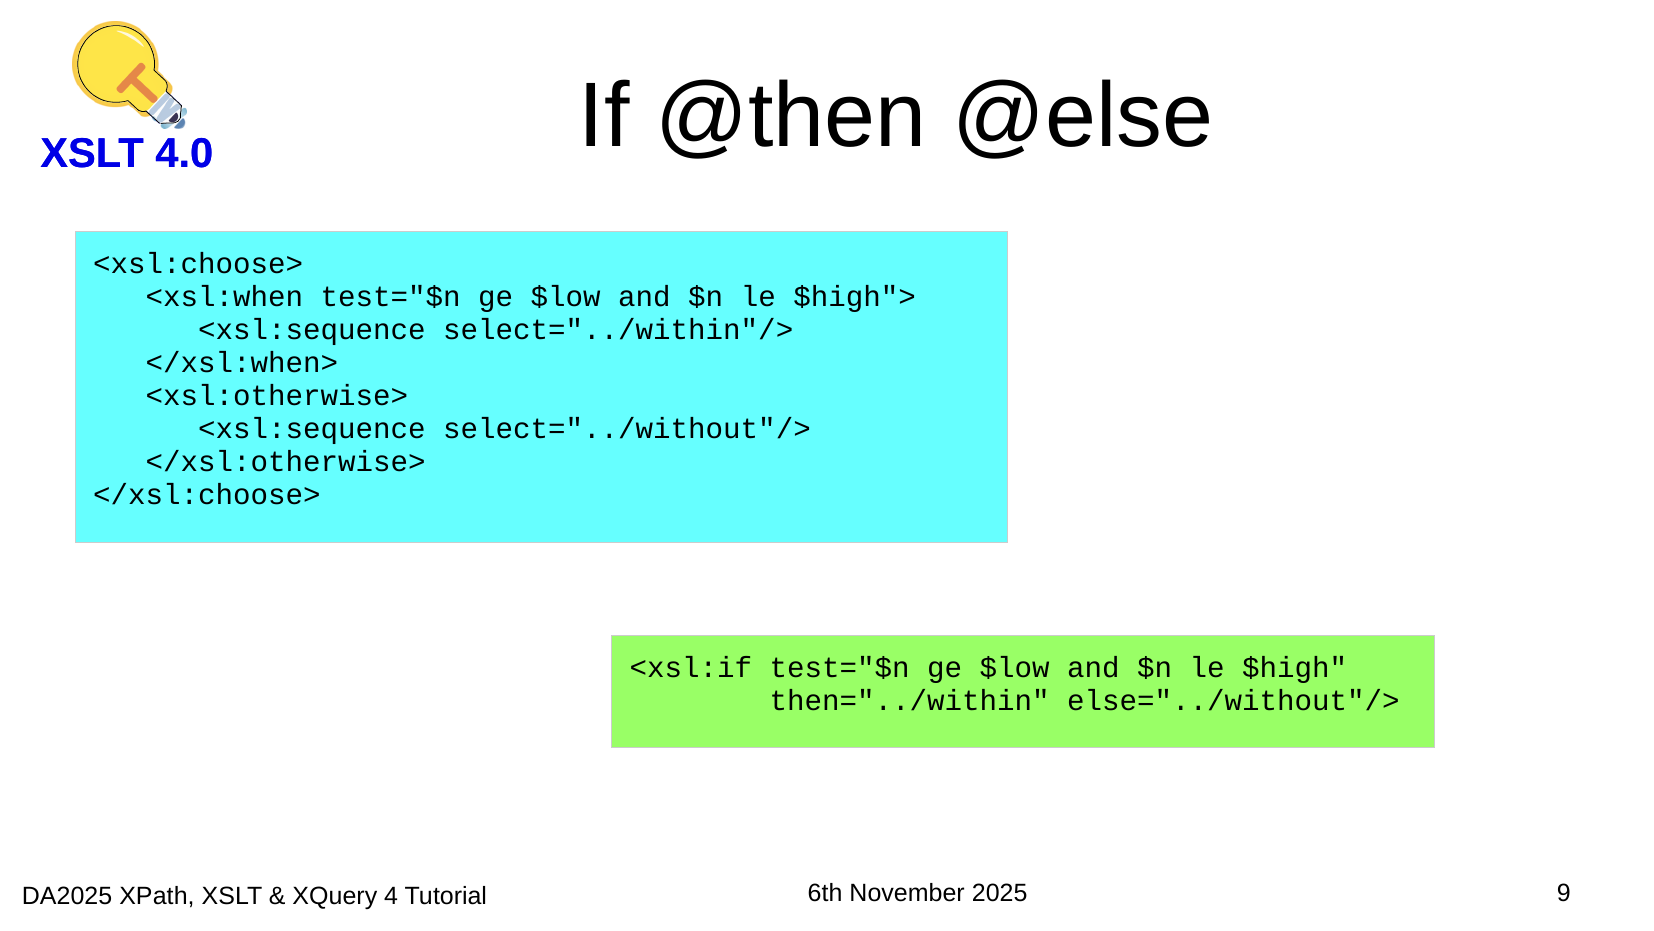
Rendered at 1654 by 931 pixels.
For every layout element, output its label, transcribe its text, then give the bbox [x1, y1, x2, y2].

picture [71, 19, 187, 122]
title If @then @else [222, 37, 1571, 193]
text_box XSLT 4.0 [25, 122, 233, 185]
text_box <xsl:if test="$n ge $low and $n le $high" then="../within" else="../without"/> [611, 635, 1435, 748]
text_box <xsl:choose> <xsl:when test="$n ge $low and $n le $high"> <xsl:sequence select="../within"/> </xsl:when> <xsl:otherwise> <xsl:sequence select="../without"/> </xsl:otherwise> </xsl:choose> [75, 231, 1008, 543]
